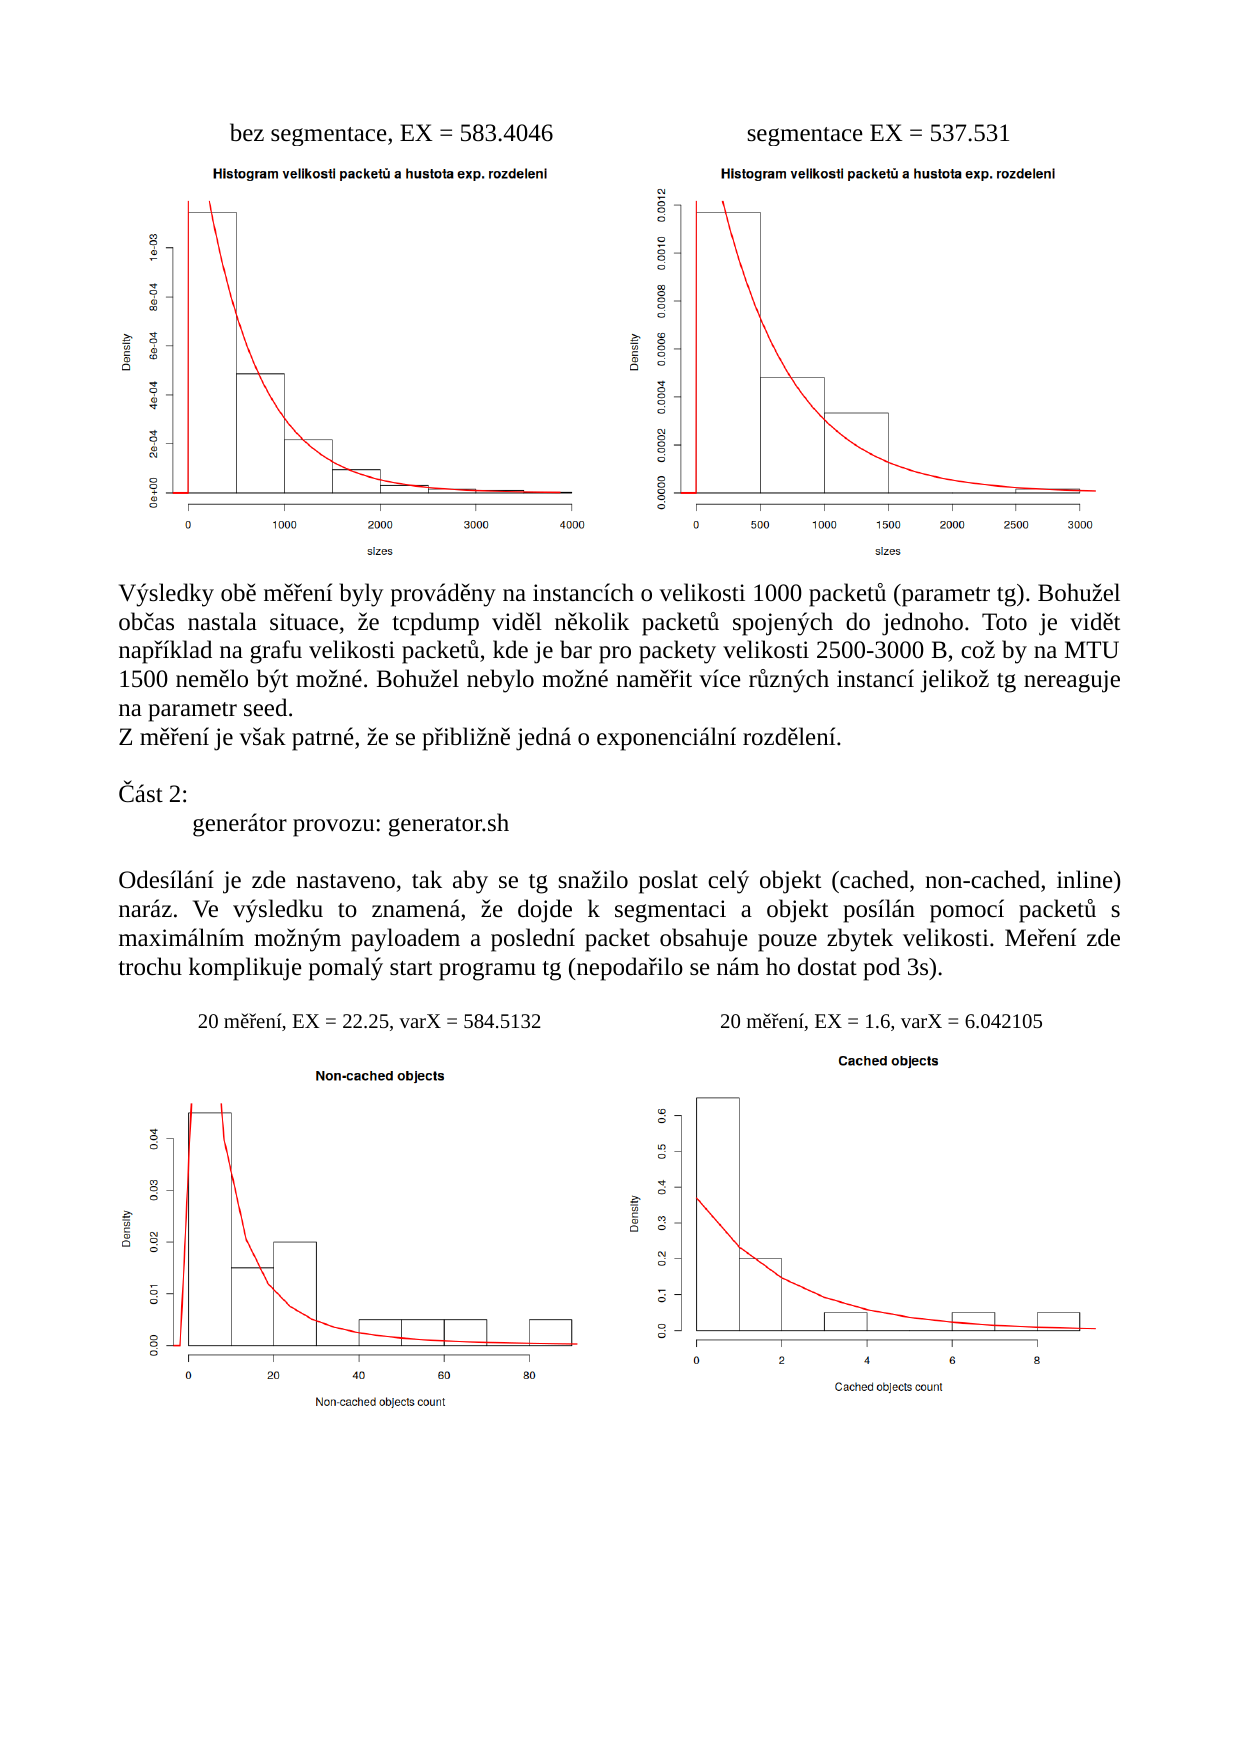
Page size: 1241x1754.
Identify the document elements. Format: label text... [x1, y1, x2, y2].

picture [118, 146, 615, 572]
picture [626, 1033, 1123, 1408]
text bez segmentace, EX = 583.4046 segmentace EX = 537.531 [118, 118, 1122, 147]
text Odesílání je zde nastaveno, tak aby se tg snažilo poslat celý objekt (cached, non-cached, inline) naráz. Ve výsledku to znamená, že dojde k segmentaci a objekt posílán pomocí packetů s maximálním možným payloadem a poslední packet obsahuje pouze zbytek velikosti. Meření zde trochu komplikuje pomalý start programu tg (nepodařilo se nám ho dostat pod 3s). [118, 866, 1122, 981]
text Výsledky obě měření byly prováděny na instancích o velikosti 1000 packetů (parametr tg). Bohužel občas nastala situace, že tcpdump viděl několik packetů spojených do jednoho. Toto je vidět například na grafu velikosti packetů, kde je bar pro packety velikosti 2500-3000 B, což by na MTU 1500 nemělo být možné. Bohužel nebylo možné naměřit více různých instancí jelikož tg nereaguje na parametr seed. [118, 578, 1122, 722]
picture [626, 146, 1123, 572]
text generátor provozu: generator.sh [118, 808, 1122, 837]
picture [118, 1049, 615, 1423]
text Část 2: [118, 779, 1122, 808]
text 20 měření, EX = 22.25, varX = 584.5132 20 měření, EX = 1.6, varX = 6.042105 [118, 1009, 1122, 1033]
text Z měření je však patrné, že se přibližně jedná o exponenciální rozdělení. [118, 722, 1122, 751]
